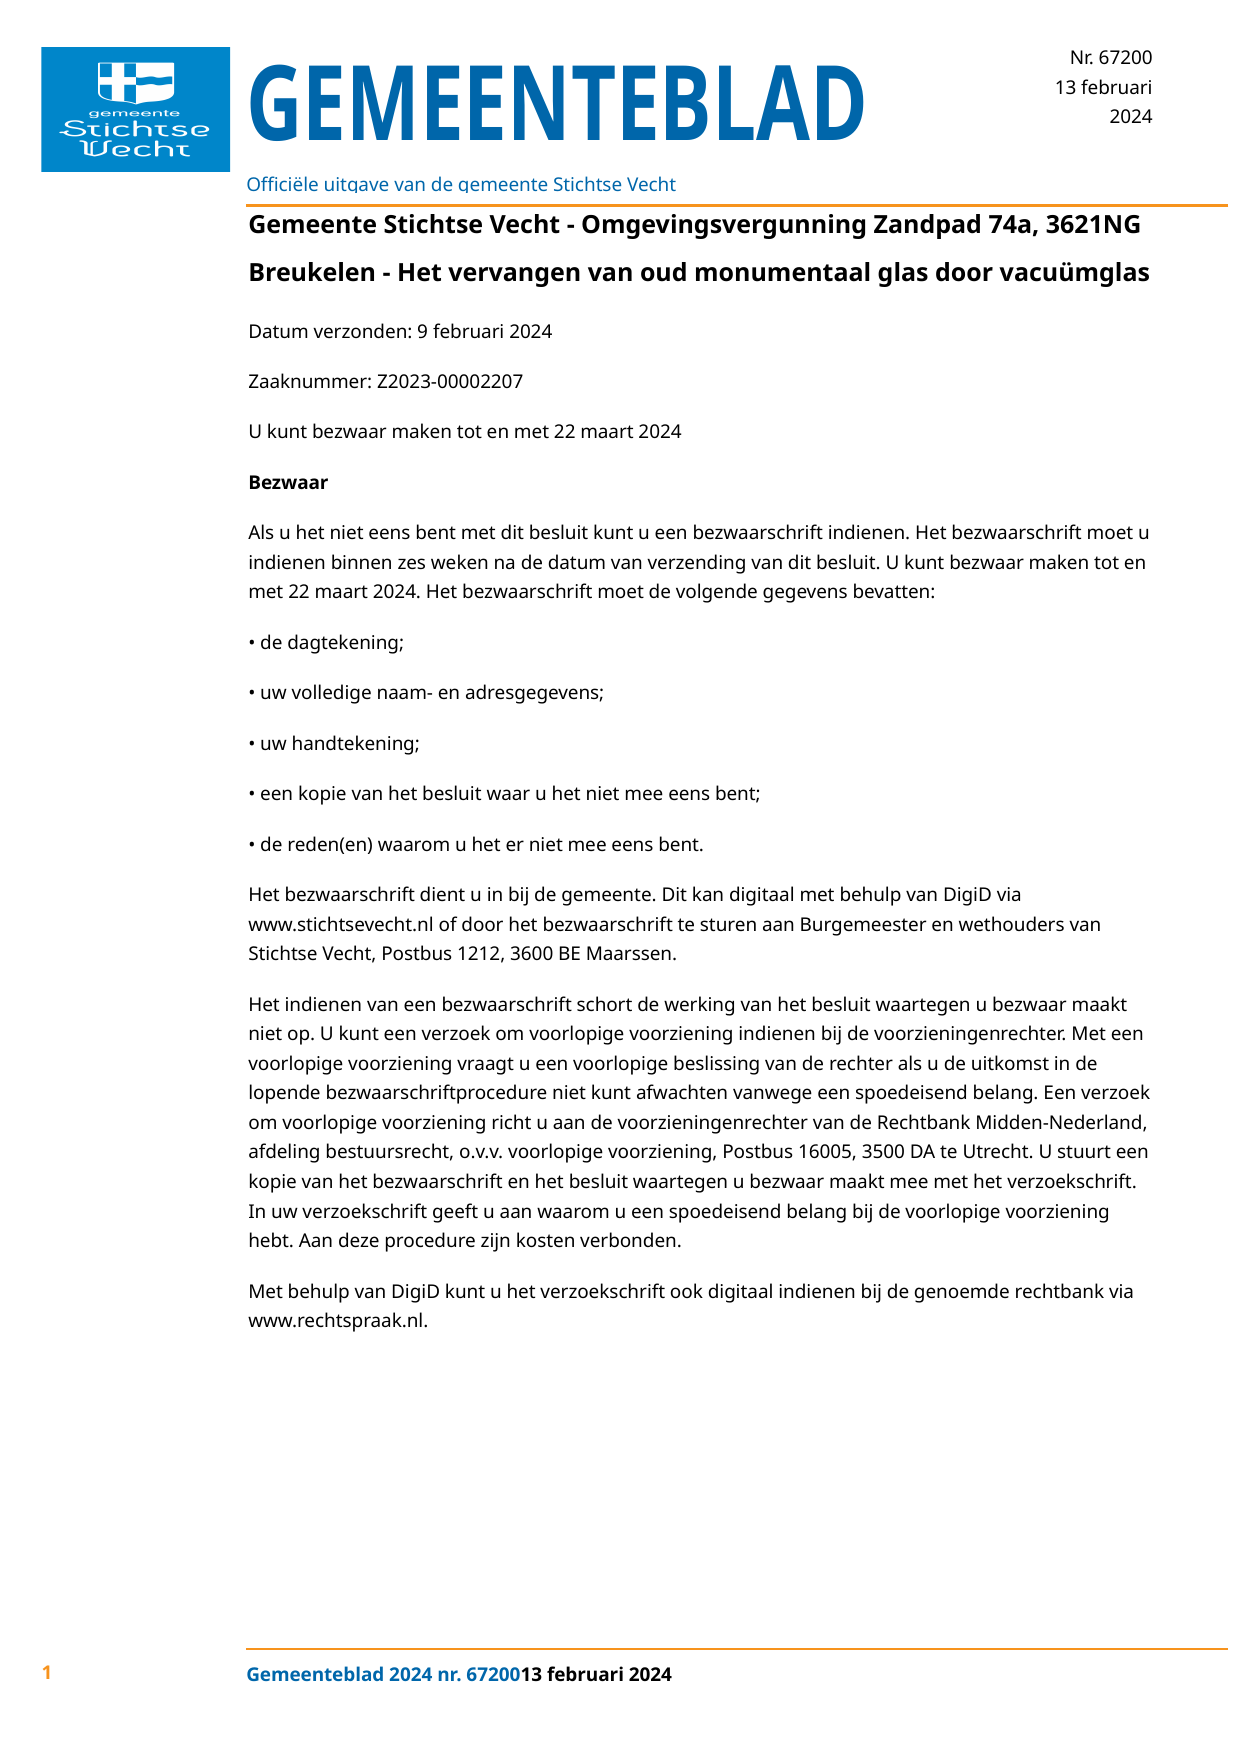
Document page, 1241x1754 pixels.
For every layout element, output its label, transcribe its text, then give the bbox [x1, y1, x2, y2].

text • de reden(en) waarom u het er niet mee eens bent. [248, 831, 1152, 857]
text • een kopie van het besluit waar u het niet mee eens bent; [248, 780, 1152, 806]
text • de dagtekening; [248, 629, 1152, 655]
text • uw volledige naam- en adresgegevens; [248, 679, 1152, 705]
text • uw handtekening; [248, 730, 1152, 756]
text Gemeente Stichtse Vecht - Omgevingsvergunning Zandpad 74a, 3621NG Breukelen - Het vervangen van oud monumentaal glas door vacuümglas [248, 207, 1152, 288]
text Datum verzonden: 9 februari 2024 [248, 318, 1152, 344]
text Zaaknummer: Z2023-00002207 [248, 368, 1152, 394]
text Het indienen van een bezwaarschrift schort de werking van het besluit waartegen u bezwaar maakt niet op. U kunt een verzoek om voorlopige voorziening indienen bij de voorzieningenrechter. Met een voorlopige voorziening vraagt u een voorlopige beslissing van de rechter als u de uitkomst in de lopende bezwaarschriftprocedure niet kunt afwachten vanwege een spoedeisend belang. Een verzoek om voorlopige voorziening richt u aan de voorzieningenrechter van de Rechtbank Midden-Nederland, afdeling bestuursrecht, o.v.v. voorlopige voorziening, Postbus 16005, 3500 DA te Utrecht. U stuurt een kopie van het bezwaarschrift en het besluit waartegen u bezwaar maakt mee met het verzoekschrift. In uw verzoekschrift geeft u aan waarom u een spoedeisend belang bij de voorlopige voorziening hebt. Aan deze procedure zijn kosten verbonden. [248, 991, 1152, 1253]
text Als u het niet eens bent met dit besluit kunt u een bezwaarschrift indienen. Het bezwaarschrift moet u indienen binnen zes weken na de datum van verzending van dit besluit. U kunt bezwaar maken tot en met 22 maart 2024. Het bezwaarschrift moet de volgende gegevens bevatten: [248, 519, 1152, 604]
picture [99, 63, 135, 101]
text Met behulp van DigiD kunt u het verzoekschrift ook digitaal indienen bij de genoemde rechtbank via www.rechtspraak.nl. [248, 1278, 1152, 1333]
text U kunt bezwaar maken tot en met 22 maart 2024 [248, 419, 1152, 444]
text Bezwaar [248, 469, 1152, 495]
picture [137, 63, 174, 103]
text Het bezwaarschrift dient u in bij de gemeente. Dit kan digitaal met behulp van DigiD via www.stichtsevecht.nl of door het bezwaarschrift te sturen aan Burgemeester en wethouders van Stichtse Vecht, Postbus 1212, 3600 BE Maarssen. [248, 881, 1152, 966]
